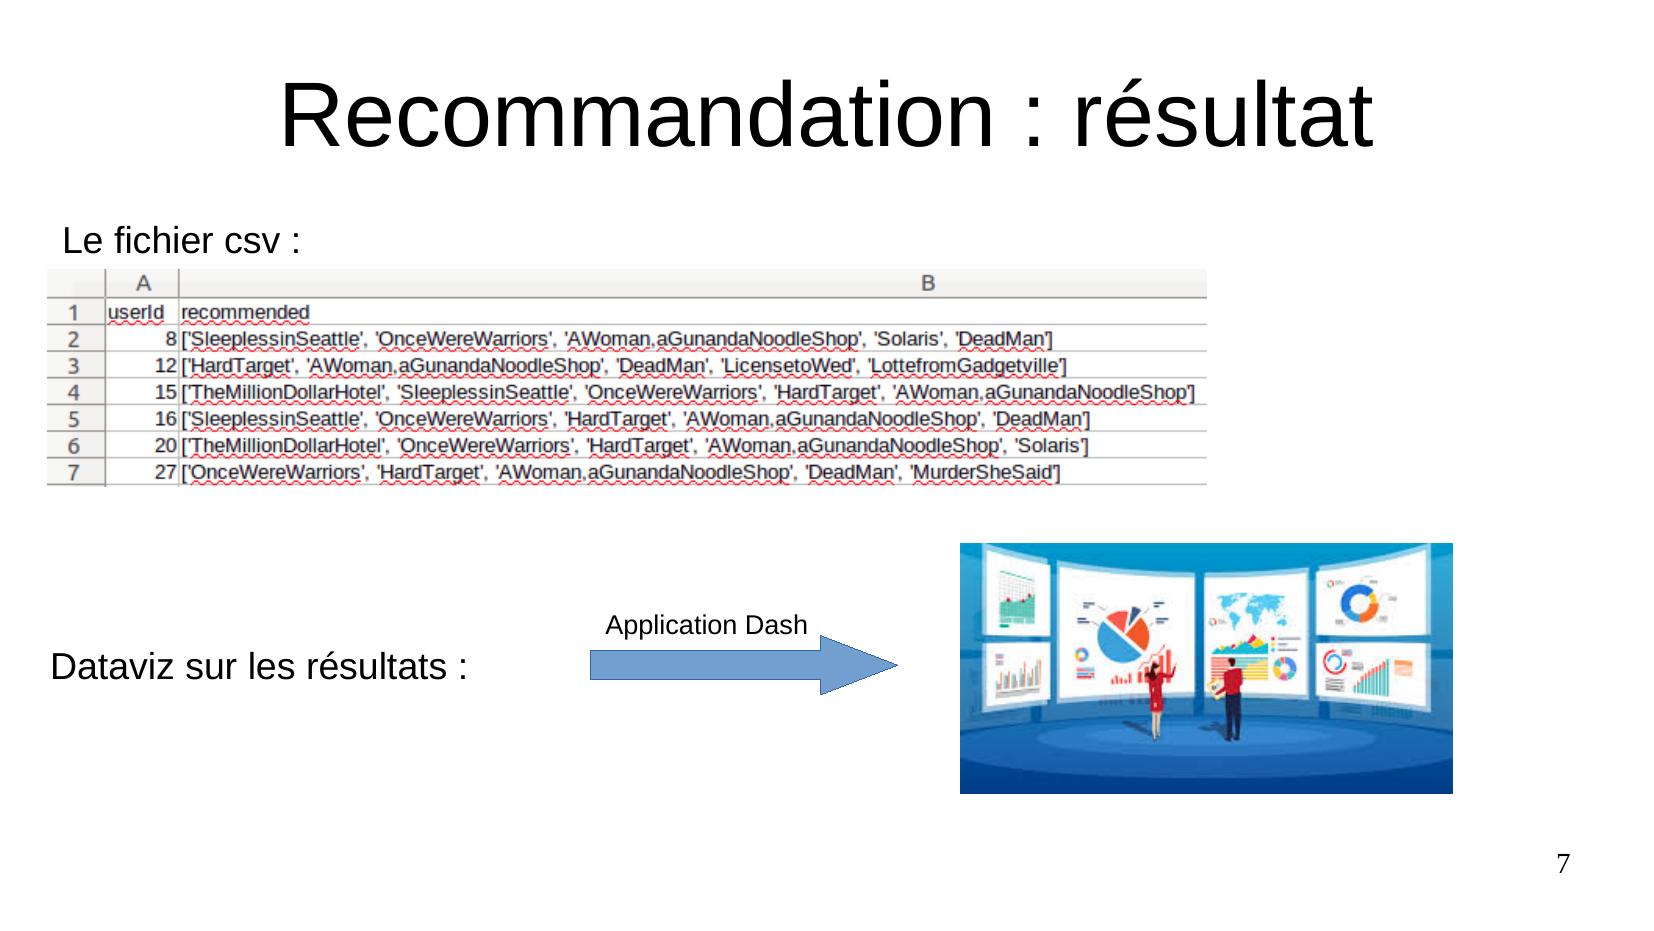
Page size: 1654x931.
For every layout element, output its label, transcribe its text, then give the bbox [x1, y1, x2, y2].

text_box Le fichier csv : [47, 212, 461, 269]
picture [47, 269, 1207, 487]
text_box Dataviz sur les résultats : [35, 637, 567, 737]
picture [960, 543, 1453, 794]
text_box [590, 635, 898, 695]
text_box Application Dash [590, 602, 827, 648]
title Recommandation : résultat [82, 37, 1571, 193]
